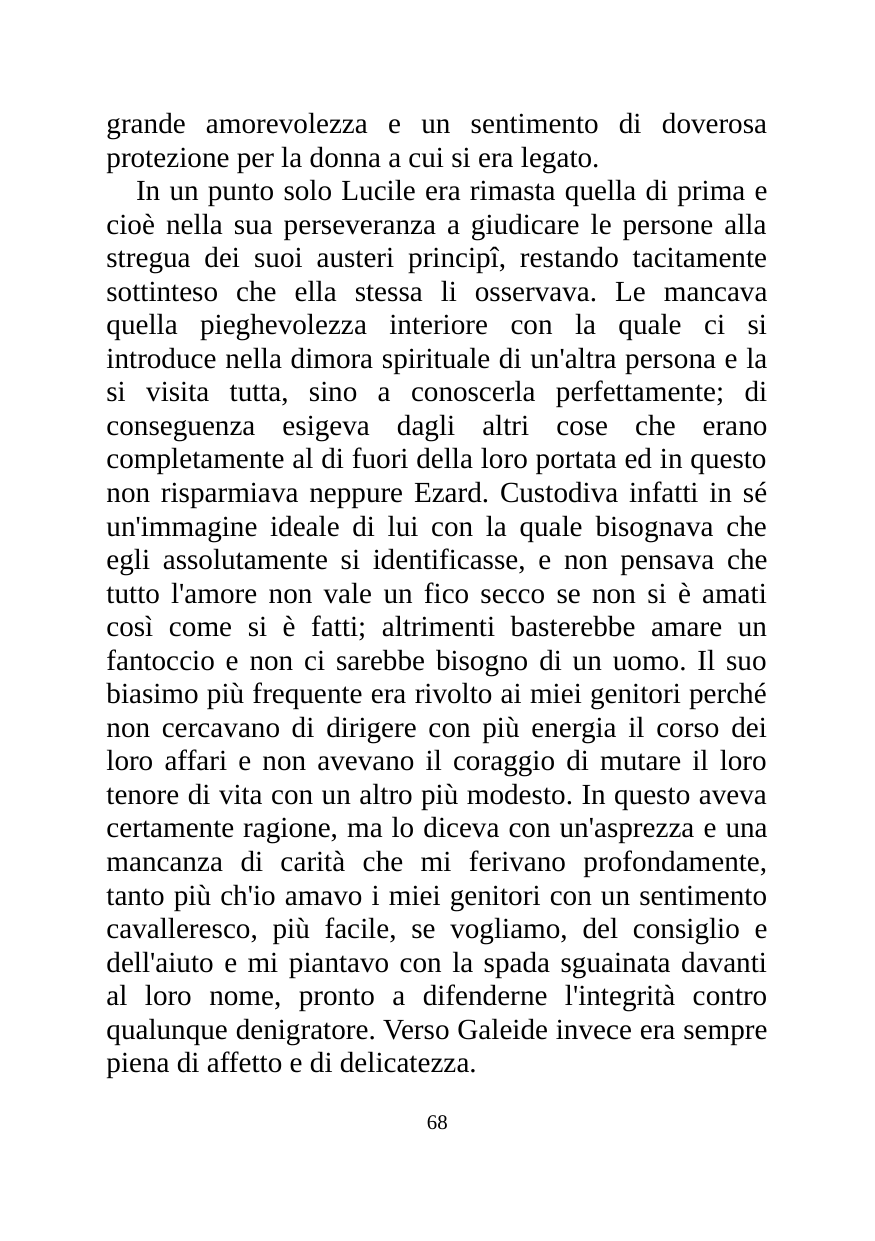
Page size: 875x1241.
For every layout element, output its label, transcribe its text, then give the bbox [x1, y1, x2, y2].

text grande amorevolezza e un sentimento di doverosa protezione per la donna a cui si era legato. [106, 106, 768, 173]
text In un punto solo Lucile era rimasta quella di prima e cioè nella sua perseveranza a giudicare le persone alla stregua dei suoi austeri principî, restando tacitamente sottinteso che ella stessa li osservava. Le mancava quella pieghevolezza interiore con la quale ci si introduce nella dimora spirituale di un'altra persona e la si visita tutta, sino a conoscerla perfettamente; di conseguenza esigeva dagli altri cose che erano completamente al di fuori della loro portata ed in questo non risparmiava neppure Ezard. Custodiva infatti in sé un'immagine ideale di lui con la quale bisognava che egli assolutamente si identificasse, e non pensava che tutto l'amore non vale un fico secco se non si è amati così come si è fatti; altrimenti basterebbe amare un fantoccio e non ci sarebbe bisogno di un uomo. Il suo biasimo più frequente era rivolto ai miei genitori perché non cercavano di dirigere con più energia il corso dei loro affari e non avevano il coraggio di mutare il loro tenore di vita con un altro più modesto. In questo aveva certamente ragione, ma lo diceva con un'asprezza e una mancanza di carità che mi ferivano profondamente, tanto più ch'io amavo i miei genitori con un sentimento cavalleresco, più facile, se vogliamo, del consiglio e dell'aiuto e mi piantavo con la spada sguainata davanti al loro nome, pronto a difenderne l'integrità contro qualunque denigratore. Verso Galeide invece era sempre piena di affetto e di delicatezza. [106, 173, 768, 1079]
